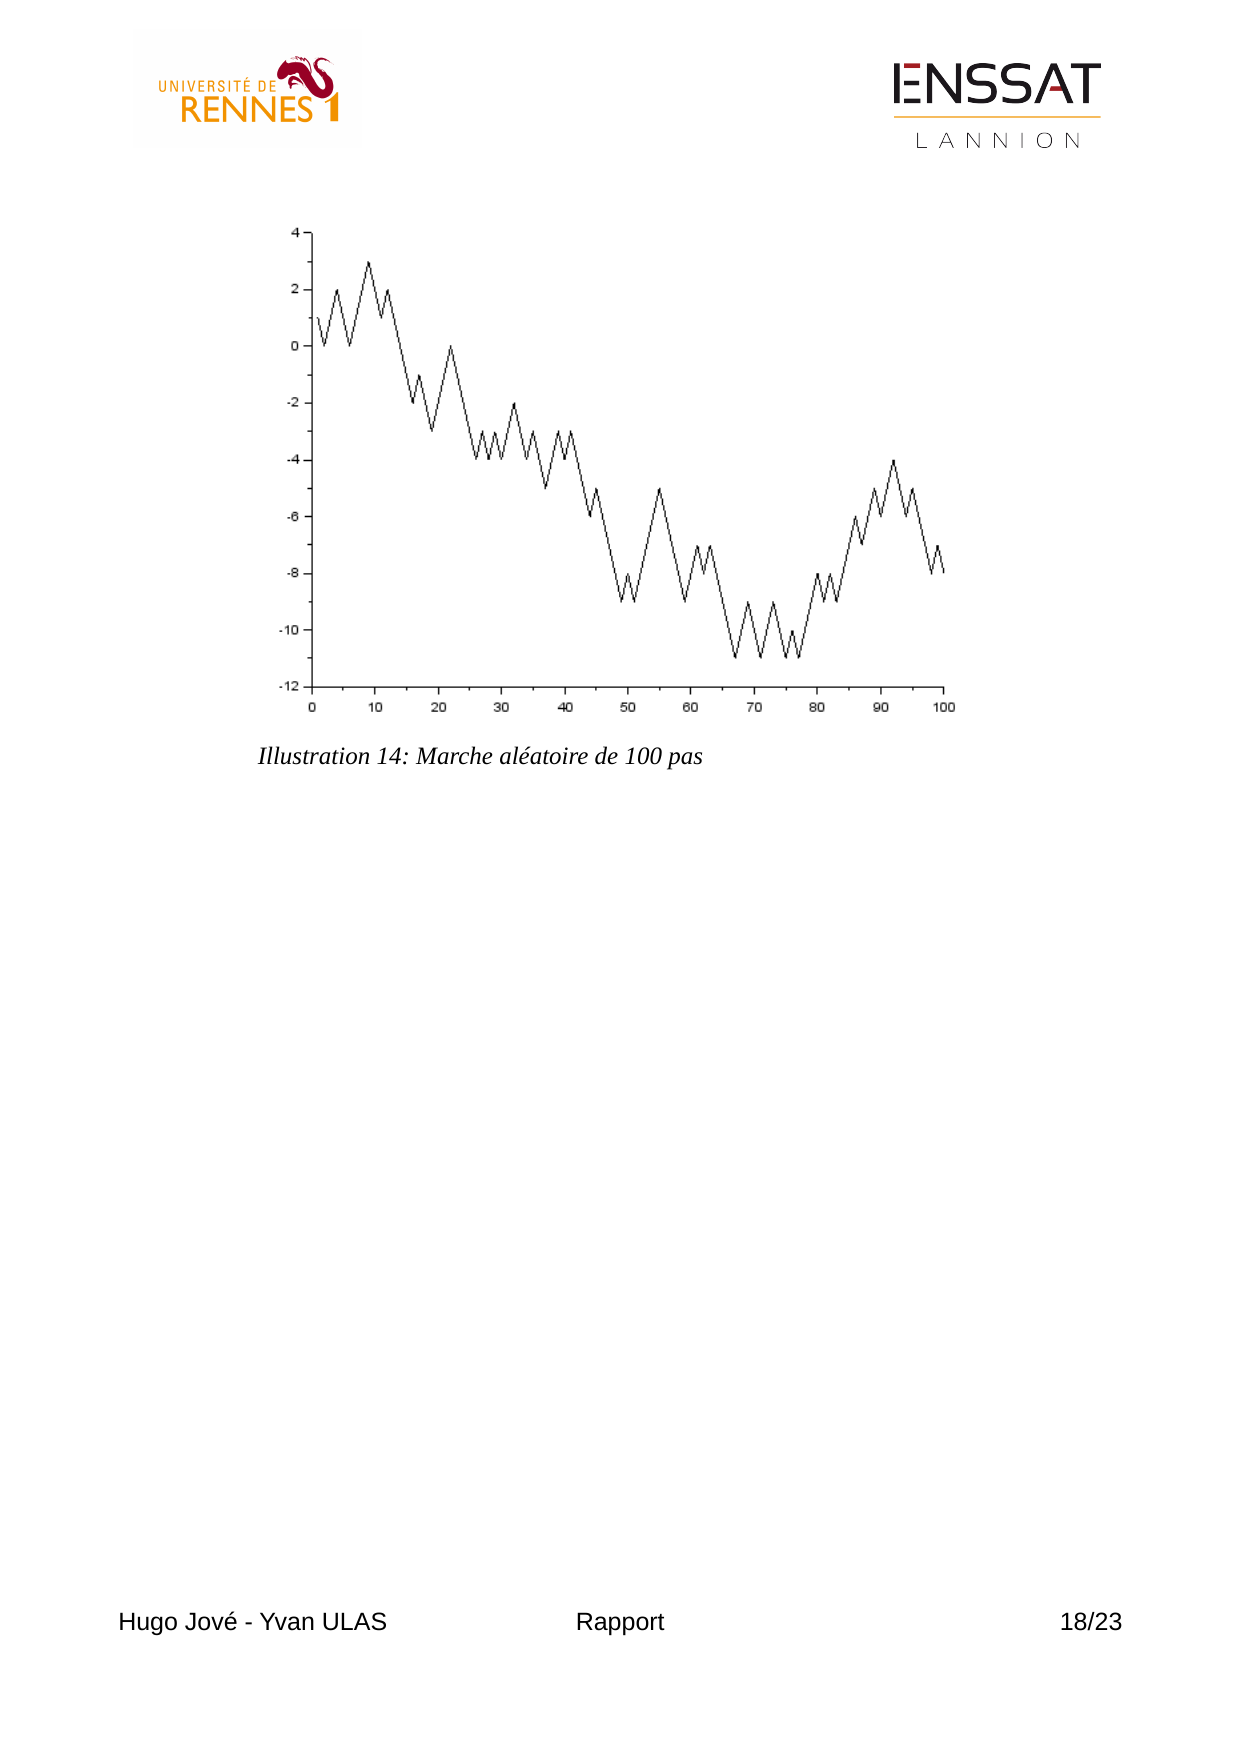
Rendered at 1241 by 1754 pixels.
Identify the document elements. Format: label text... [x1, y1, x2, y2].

picture [133, 29, 363, 148]
picture [257, 188, 983, 736]
picture [894, 63, 1101, 148]
text Illustration 14: Marche aléatoire de 100 pas [258, 736, 983, 770]
